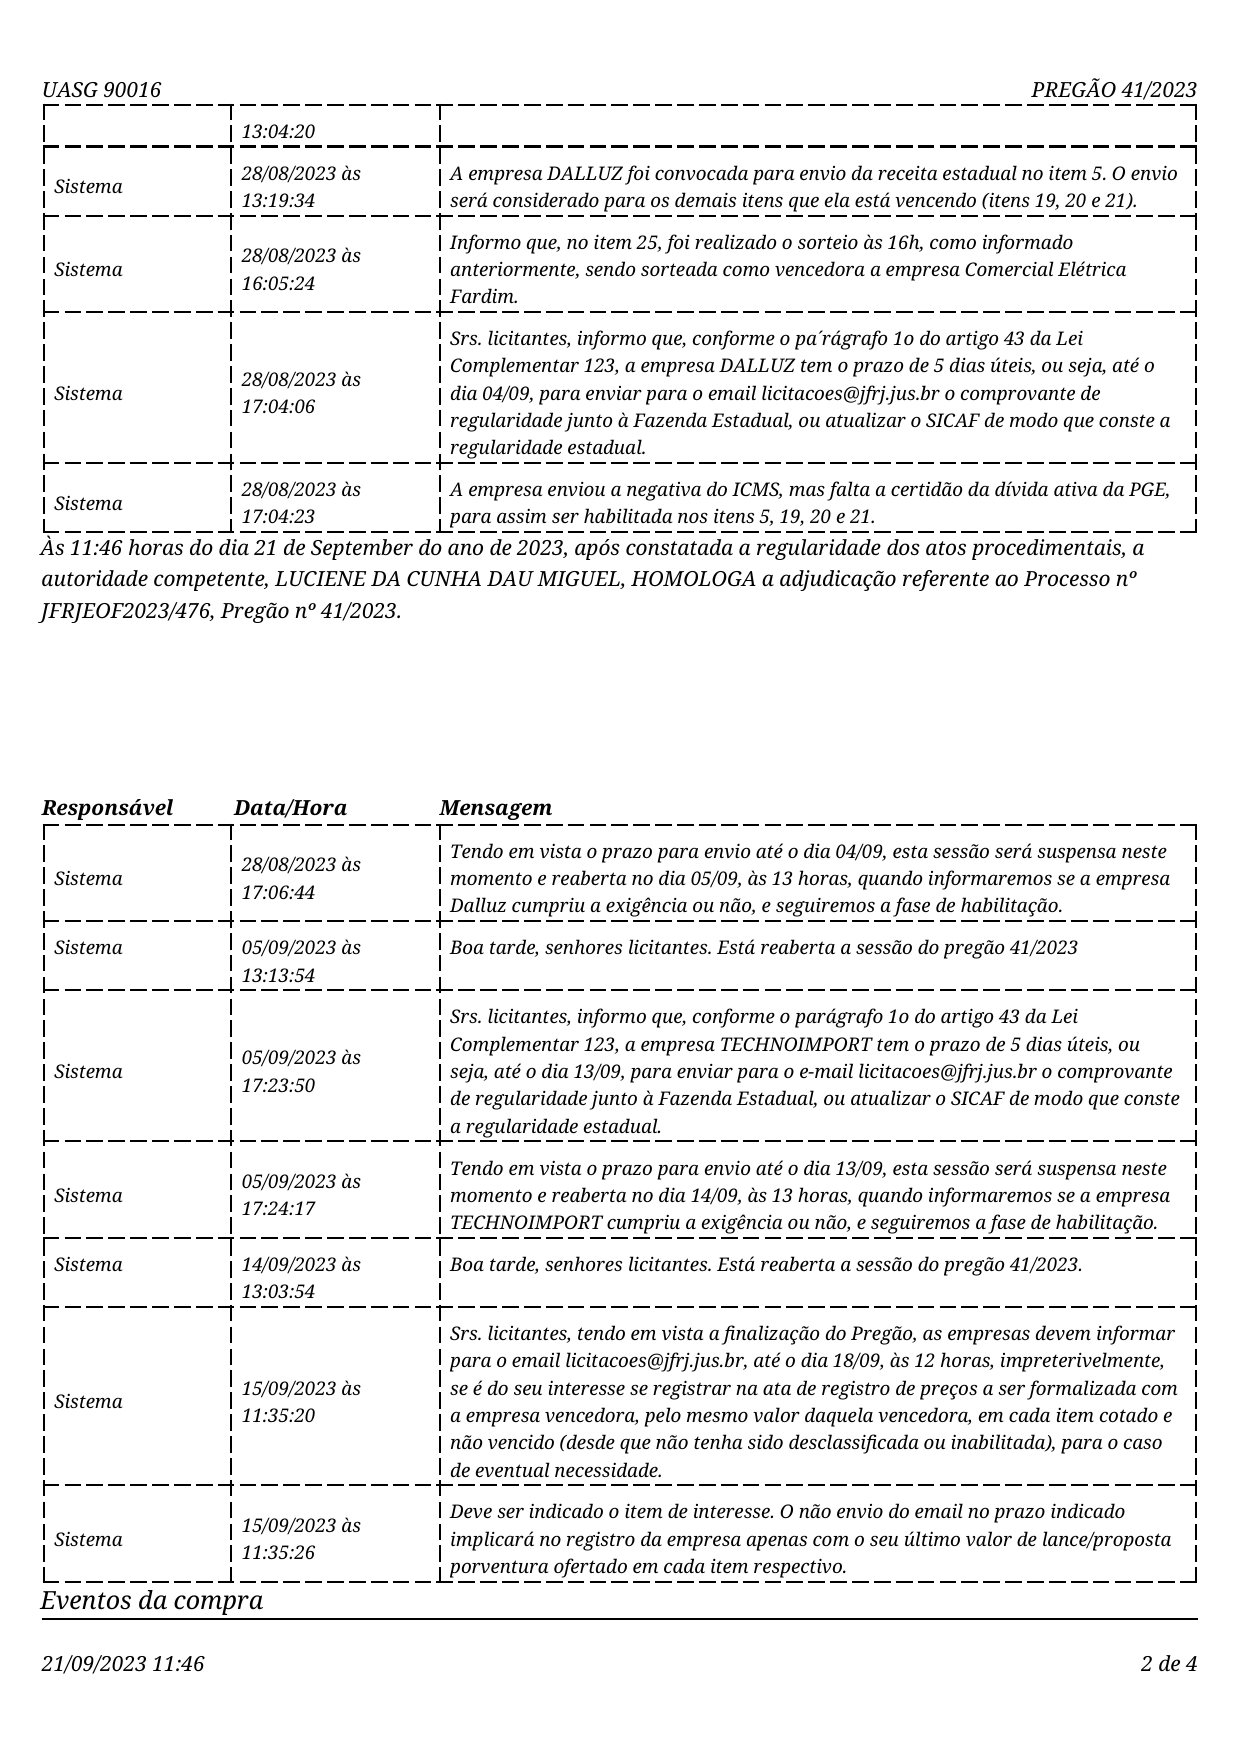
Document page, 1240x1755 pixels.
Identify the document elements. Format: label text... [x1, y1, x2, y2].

table_cell Sistema [44, 989, 231, 1140]
table_cell Srs. licitantes, tendo em vista a finalização do Pregão, as empresas devem informar para o email licitacoes@jfrj.jus.br, até o dia 18/09, às 12 horas, impreterivelmente, se é do seu interesse se registrar na ata de registro de preços a ser formalizada com a empresa vencedora, pelo mesmo valor daquela vencedora, em cada item cotado e não vencido (desde que não tenha sido desclassificada ou inabilitada), para o caso de eventual necessidade. [440, 1306, 1196, 1484]
table_cell [44, 104, 231, 145]
text Às 11:46 horas do dia 21 de September do ano de 2023, após constatada a regularidade dos atos procedimentais, a autoridade competente, LUCIENE DA CUNHA DAU MIGUEL, HOMOLOGA a adjudicação referente ao Processo nº JFRJEOF2023/476, Pregão nº 41/2023. [40, 533, 1200, 624]
table_header 28/08/2023 às 17:06:44 [231, 824, 439, 920]
table_cell A empresa enviou a negativa do ICMS, mas falta a certidão da dívida ativa da PGE, para assim ser habilitada nos itens 5, 19, 20 e 21. [440, 462, 1196, 531]
table_cell 15/09/2023 às 11:35:26 [231, 1484, 439, 1581]
table_cell Sistema [44, 1140, 231, 1237]
table_cell A empresa DALLUZ foi convocada para envio da receita estadual no item 5. O envio será considerado para os demais itens que ela está vencendo (itens 19, 20 e 21). [440, 145, 1196, 214]
table_cell Sistema [44, 215, 231, 311]
table_cell 13:04:20 [231, 104, 439, 145]
table_cell 05/09/2023 às 17:24:17 [231, 1140, 439, 1237]
table_cell 28/08/2023 às 17:04:23 [231, 462, 439, 531]
table_cell Sistema [44, 145, 231, 214]
text Eventos da compra [40, 1583, 1200, 1617]
table_cell 28/08/2023 às 13:19:34 [231, 145, 439, 214]
table_cell Sistema [44, 311, 231, 462]
table_cell Tendo em vista o prazo para envio até o dia 13/09, esta sessão será suspensa neste momento e reaberta no dia 14/09, às 13 horas, quando informaremos se a empresa TECHNOIMPORT cumpriu a exigência ou não, e seguiremos a fase de habilitação. [440, 1140, 1196, 1237]
table_cell [440, 104, 1196, 145]
table_cell 05/09/2023 às 13:13:54 [231, 920, 439, 989]
table_cell 28/08/2023 às 16:05:24 [231, 215, 439, 311]
table_cell 05/09/2023 às 17:23:50 [231, 989, 439, 1140]
table_cell Deve ser indicado o item de interesse. O não envio do email no prazo indicado implicará no registro da empresa apenas com o seu último valor de lance/proposta porventura ofertado em cada item respectivo. [440, 1484, 1196, 1581]
table_cell Sistema [44, 1484, 231, 1581]
table_cell Sistema [44, 920, 231, 989]
table_cell 15/09/2023 às 11:35:20 [231, 1306, 439, 1484]
table_cell Boa tarde, senhores licitantes. Está reaberta a sessão do pregão 41/2023 [440, 920, 1196, 989]
table_cell Sistema [44, 1306, 231, 1484]
table_cell Sistema [44, 462, 231, 531]
table_header Tendo em vista o prazo para envio até o dia 04/09, esta sessão será suspensa neste momento e reaberta no dia 05/09, às 13 horas, quando informaremos se a empresa Dalluz cumpriu a exigência ou não, e seguiremos a fase de habilitação. [440, 824, 1196, 920]
table_cell 14/09/2023 às 13:03:54 [231, 1237, 439, 1306]
table_cell Srs. licitantes, informo que, conforme o pa´rágrafo 1o do artigo 43 da Lei Complementar 123, a empresa DALLUZ tem o prazo de 5 dias úteis, ou seja, até o dia 04/09, para enviar para o email licitacoes@jfrj.jus.br o comprovante de regularidade junto à Fazenda Estadual, ou atualizar o SICAF de modo que conste a regularidade estadual. [440, 311, 1196, 462]
table_header Sistema [44, 824, 231, 920]
table_cell Boa tarde, senhores licitantes. Está reaberta a sessão do pregão 41/2023. [440, 1237, 1196, 1306]
table_cell Informo que, no item 25, foi realizado o sorteio às 16h, como informado anteriormente, sendo sorteada como vencedora a empresa Comercial Elétrica Fardim. [440, 215, 1196, 311]
table_cell Srs. licitantes, informo que, conforme o parágrafo 1o do artigo 43 da Lei Complementar 123, a empresa TECHNOIMPORT tem o prazo de 5 dias úteis, ou seja, até o dia 13/09, para enviar para o e-mail licitacoes@jfrj.jus.br o comprovante de regularidade junto à Fazenda Estadual, ou atualizar o SICAF de modo que conste a regularidade estadual. [440, 989, 1196, 1140]
text Responsável Data/Hora Mensagem [42, 793, 1200, 821]
table_cell Sistema [44, 1237, 231, 1306]
table_cell 28/08/2023 às 17:04:06 [231, 311, 439, 462]
